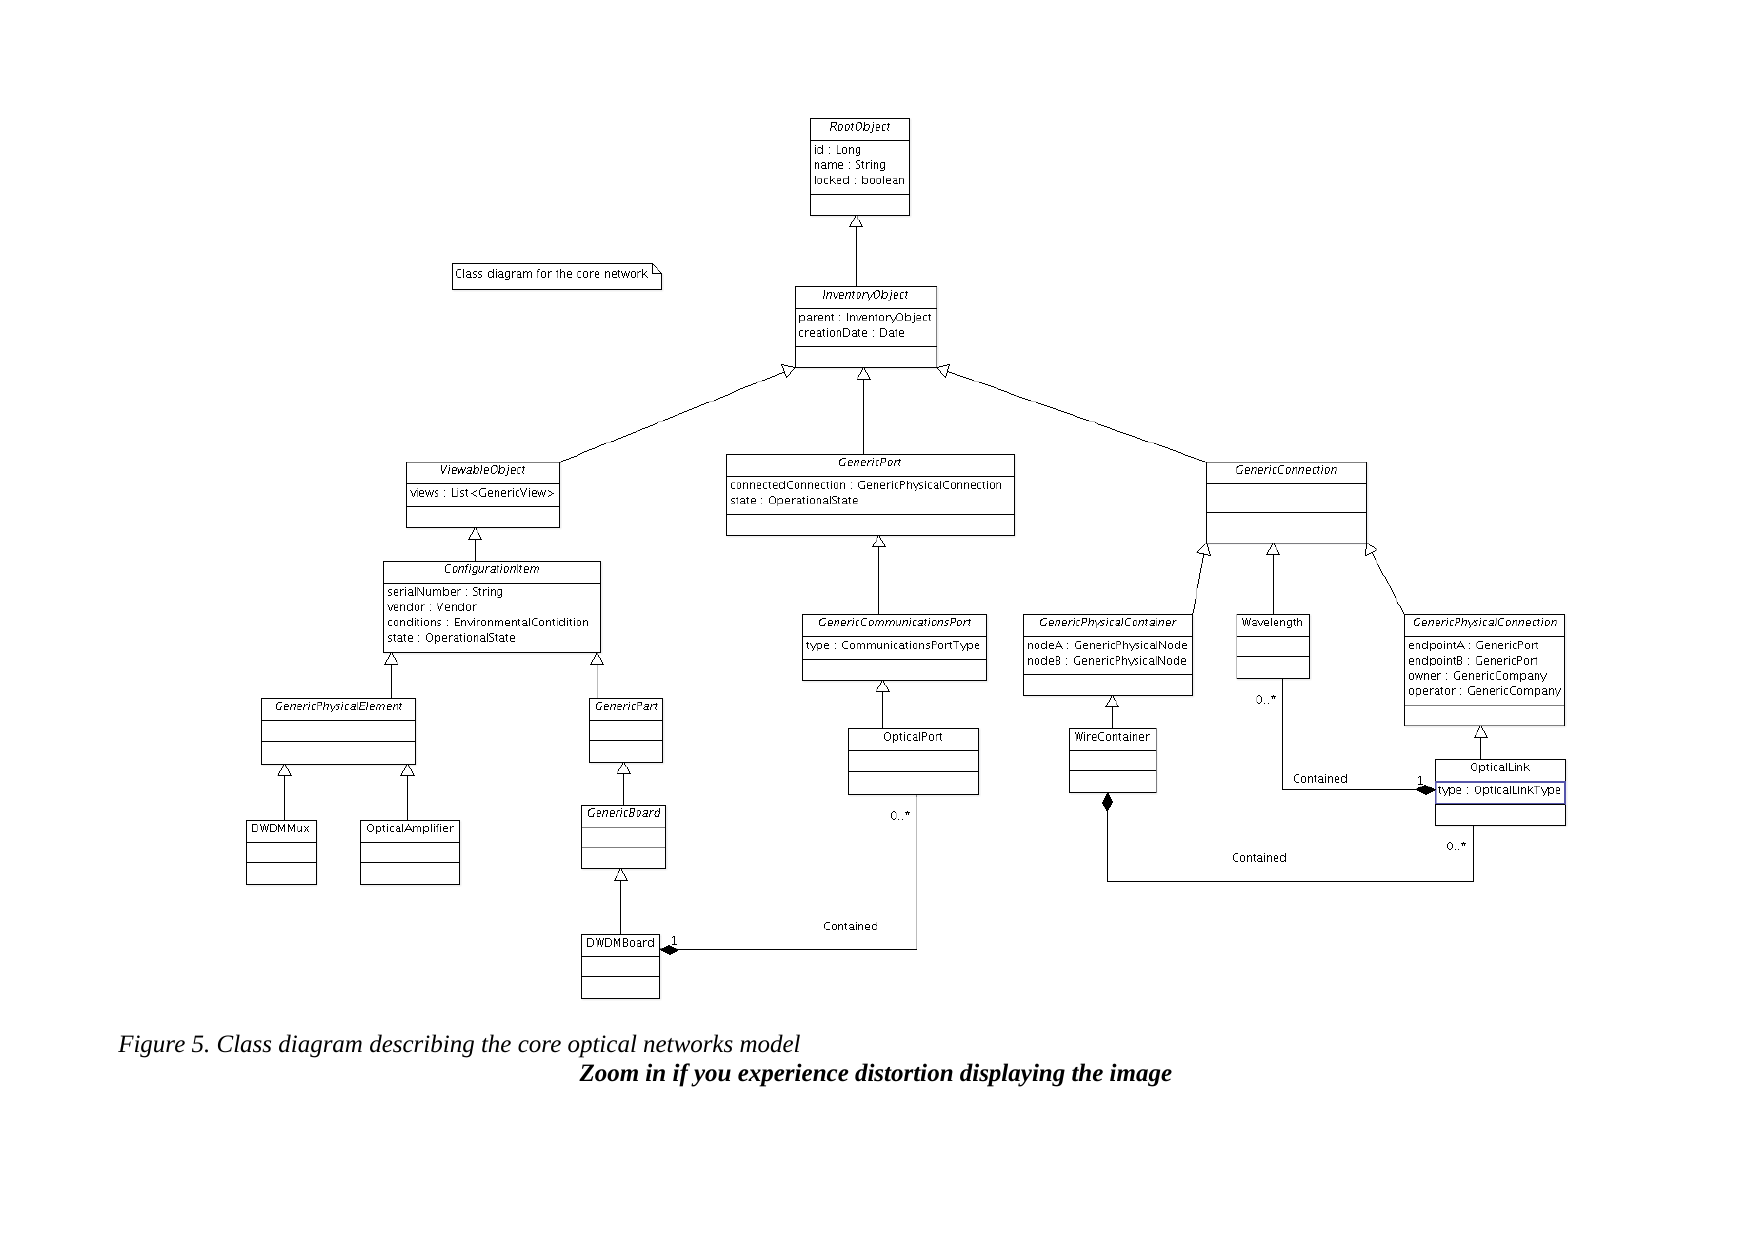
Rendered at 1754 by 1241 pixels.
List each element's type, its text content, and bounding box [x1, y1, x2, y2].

picture [118, 118, 1636, 1030]
text Zoom in if you experience distortion displaying the image [118, 1058, 1636, 1087]
text Figure 5. Class diagram describing the core optical networks model [118, 1030, 1636, 1058]
